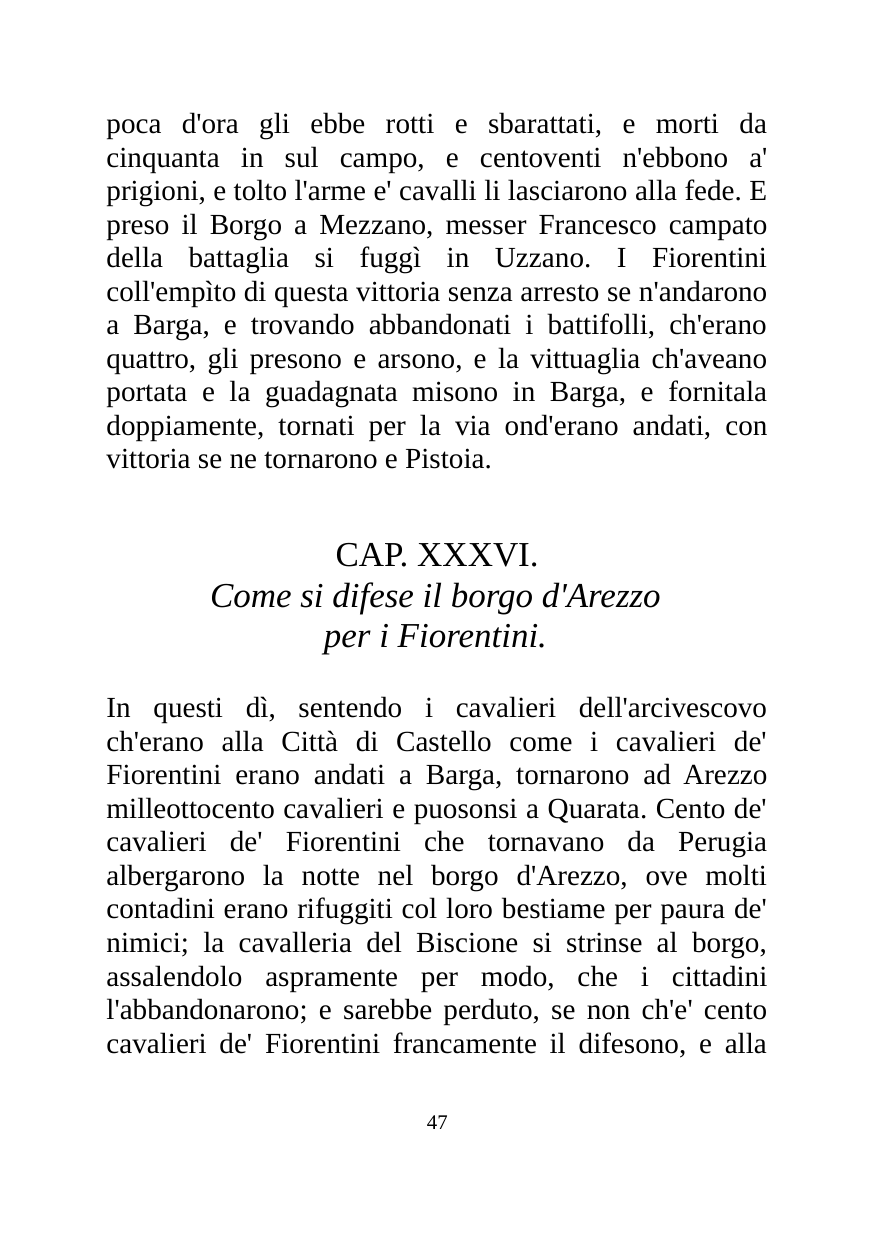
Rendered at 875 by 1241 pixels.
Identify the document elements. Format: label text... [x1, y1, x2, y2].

text In questi dì, sentendo i cavalieri dell'arcivescovo ch'erano alla Città di Castello come i cavalieri de' Fiorentini erano andati a Barga, tornarono ad Arezzo milleottocento cavalieri e puosonsi a Quarata. Cento de' cavalieri de' Fiorentini che tornavano da Perugia albergarono la notte nel borgo d'Arezzo, ove molti contadini erano rifuggiti col loro bestiame per paura de' nimici; la cavalleria del Biscione si strinse al borgo, assalendolo aspramente per modo, che i cittadini l'abbandonarono; e sarebbe perduto, se non ch'e' cento cavalieri de' Fiorentini francamente il difesono, e alla [106, 690, 768, 1059]
subtitle CAP. XXXVI. Come si difese il borgo d'Arezzo per i Fiorentini. [106, 534, 768, 655]
text poca d'ora gli ebbe rotti e sbarattati, e morti da cinquanta in sul campo, e centoventi n'ebbono a' prigioni, e tolto l'arme e' cavalli li lasciarono alla fede. E preso il Borgo a Mezzano, messer Francesco campato della battaglia si fuggì in Uzzano. I Fiorentini coll'empìto di questa vittoria senza arresto se n'andarono a Barga, e trovando abbandonati i battifolli, ch'erano quattro, gli presono e arsono, e la vittuaglia ch'aveano portata e la guadagnata misono in Barga, e fornitala doppiamente, tornati per la via ond'erano andati, con vittoria se ne tornarono e Pistoia. [106, 106, 768, 475]
